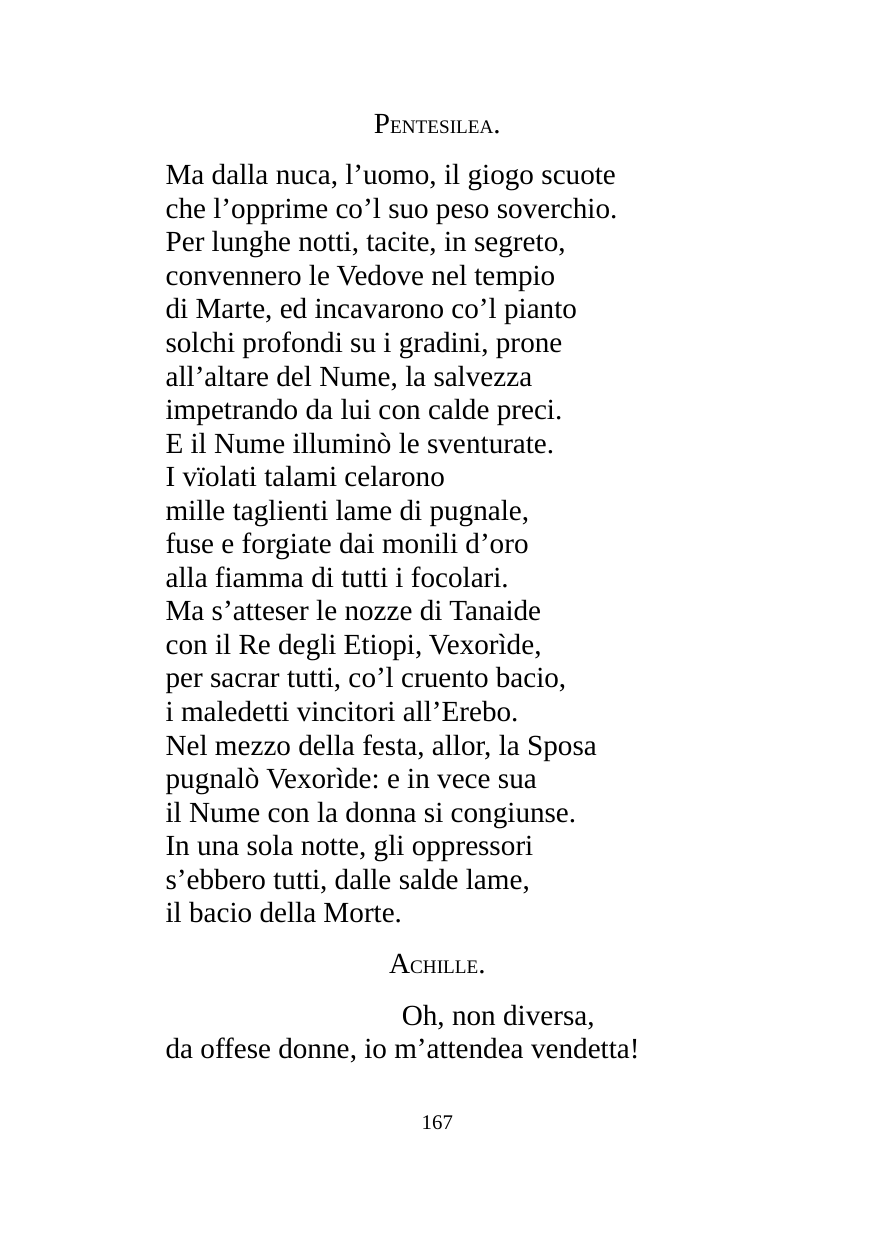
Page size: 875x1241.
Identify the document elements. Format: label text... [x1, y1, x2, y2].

text Oh, non diversa, da offese donne, io m’attendea vendetta! [165, 998, 768, 1065]
text Pentesilea. [106, 106, 768, 140]
text Achille. [106, 947, 768, 980]
text Ma dalla nuca, l’uomo, il giogo scuote che l’opprime co’l suo peso soverchio. Per lunghe notti, tacite, in segreto, convennero le Vedove nel tempio di Marte, ed incavarono co’l pianto solchi profondi su i gradini, prone all’altare del Nume, la salvezza impetrando da lui con calde preci. E il Nume illuminò le sventurate. I vïolati talami celarono mille taglienti lame di pugnale, fuse e forgiate dai monili d’oro alla fiamma di tutti i focolari. Ma s’atteser le nozze di Tanaide con il Re degli Etiopi, Vexorìde, per sacrar tutti, co’l cruento bacio, i maledetti vincitori all’Erebo. Nel mezzo della festa, allor, la Sposa pugnalò Vexorìde: e in vece sua il Nume con la donna si congiunse. In una sola notte, gli oppressori s’ebbero tutti, dalle salde lame, il bacio della Morte. [165, 157, 768, 929]
